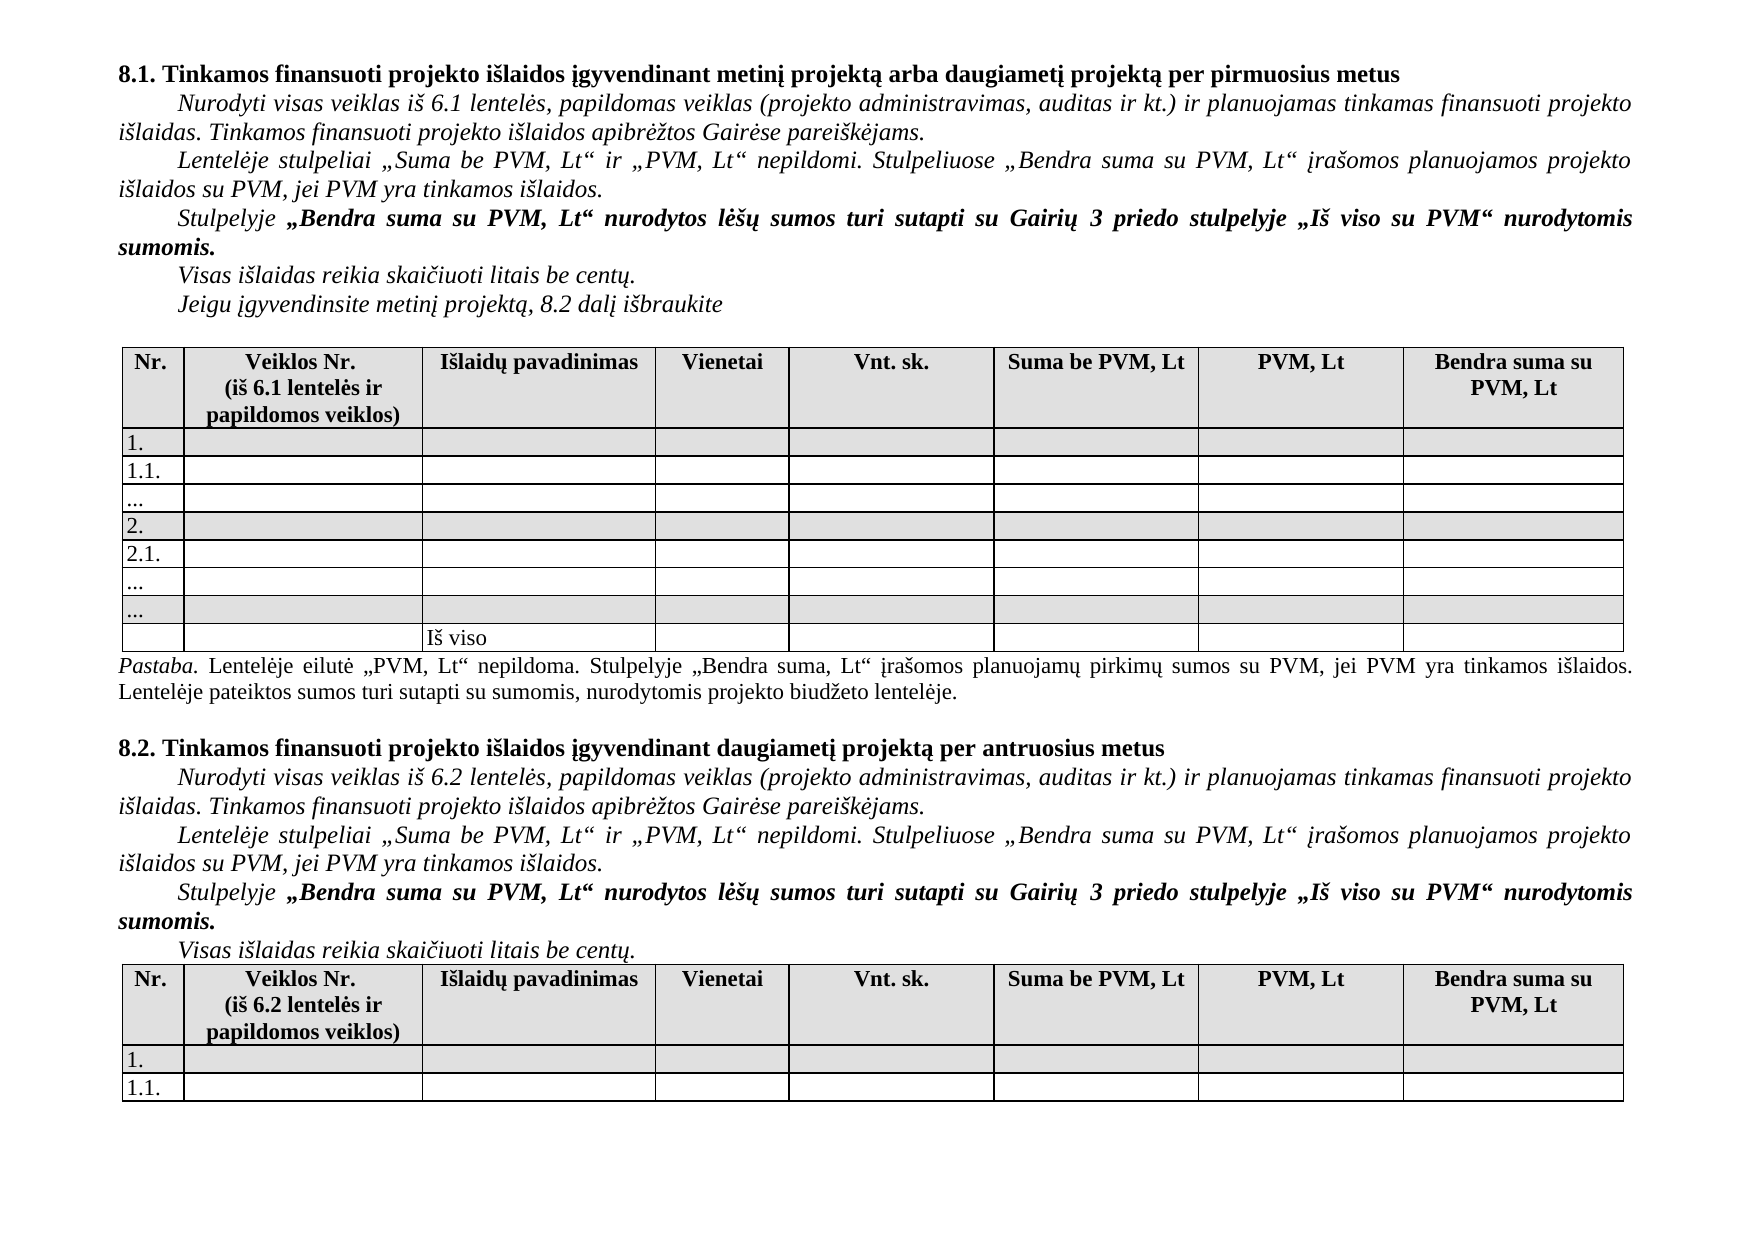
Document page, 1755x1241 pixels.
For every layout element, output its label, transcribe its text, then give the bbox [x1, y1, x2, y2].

table_cell [185, 429, 422, 455]
table_cell [185, 624, 422, 651]
table_cell [1404, 541, 1623, 567]
table_cell [1199, 596, 1403, 623]
table_cell 1.1. [123, 457, 183, 483]
table_cell 2.1. [123, 541, 183, 567]
table_cell ... [123, 596, 183, 623]
table_header Išlaidų pavadinimas [423, 348, 655, 427]
table_header Nr. [123, 965, 183, 1044]
table_cell [185, 1074, 422, 1100]
text Lentelėje stulpeliai „Suma be PVM, Lt“ ir „PVM, Lt“ nepildomi. Stulpeliuose „Bendra suma su PVM, Lt“ įrašomos planuojamos projekto išlaidos su PVM, jei PVM yra tinkamos išlaidos. [118, 820, 1636, 877]
table_cell [790, 541, 993, 567]
table_cell Iš viso [423, 624, 655, 651]
table_cell [1199, 457, 1403, 483]
table_header Veiklos Nr. (iš 6.1 lentelės ir papildomos veiklos) [185, 348, 422, 427]
table_header Vienetai [656, 965, 788, 1044]
table_cell [423, 513, 655, 539]
table_cell [656, 596, 788, 623]
table_header Suma be PVM, Lt [995, 348, 1198, 427]
table_cell [995, 1046, 1198, 1072]
table_cell [790, 596, 993, 623]
table_cell [1199, 429, 1403, 455]
table_cell [1404, 568, 1623, 595]
table_cell [1199, 624, 1403, 651]
table_cell [656, 568, 788, 595]
table_cell [995, 457, 1198, 483]
table_cell [1404, 485, 1623, 511]
text Visas išlaidas reikia skaičiuoti litais be centų. [118, 935, 1636, 963]
table_header Bendra suma su PVM, Lt [1404, 348, 1623, 427]
table_cell [656, 457, 788, 483]
text Nurodyti visas veiklas iš 6.2 lentelės, papildomas veiklas (projekto administravimas, auditas ir kt.) ir planuojamas tinkamas finansuoti projekto išlaidas. Tinkamos finansuoti projekto išlaidos apibrėžtos Gairėse pareiškėjams. [118, 762, 1636, 820]
table_cell [423, 596, 655, 623]
table_cell [995, 429, 1198, 455]
table_cell [995, 485, 1198, 511]
table_header Vienetai [656, 348, 788, 427]
table_cell [1404, 1074, 1623, 1100]
table_header Veiklos Nr. (iš 6.2 lentelės ir papildomos veiklos) [185, 965, 422, 1044]
table_cell 1. [123, 1046, 183, 1072]
table_cell [423, 541, 655, 567]
table_cell [1199, 541, 1403, 567]
table_header Suma be PVM, Lt [995, 965, 1198, 1044]
table_cell [1199, 1046, 1403, 1072]
table_cell [1199, 485, 1403, 511]
table_cell [790, 429, 993, 455]
table_cell 1. [123, 429, 183, 455]
table_cell 1.1. [123, 1074, 183, 1100]
text 8.1. Tinkamos finansuoti projekto išlaidos įgyvendinant metinį projektą arba daugiametį projektą per pirmuosius metus [118, 59, 1636, 88]
table_cell [1404, 457, 1623, 483]
table_cell [656, 429, 788, 455]
table_cell [423, 457, 655, 483]
table_cell [1404, 624, 1623, 651]
table_cell [656, 1046, 788, 1072]
table_header Bendra suma su PVM, Lt [1404, 965, 1623, 1044]
table_cell [790, 1046, 993, 1072]
table_cell [1404, 596, 1623, 623]
table_cell [995, 513, 1198, 539]
table_cell [995, 596, 1198, 623]
table_cell [995, 541, 1198, 567]
table_cell [423, 1046, 655, 1072]
table_cell [185, 568, 422, 595]
table_cell [423, 485, 655, 511]
text Lentelėje stulpeliai „Suma be PVM, Lt“ ir „PVM, Lt“ nepildomi. Stulpeliuose „Bendra suma su PVM, Lt“ įrašomos planuojamos projekto išlaidos su PVM, jei PVM yra tinkamos išlaidos. [118, 145, 1636, 203]
table_cell [656, 485, 788, 511]
table_header PVM, Lt [1199, 965, 1403, 1044]
text 8.2. Tinkamos finansuoti projekto išlaidos įgyvendinant daugiametį projektą per antruosius metus [118, 733, 1636, 762]
table_cell [185, 1046, 422, 1072]
table_cell [185, 541, 422, 567]
table_cell [123, 624, 183, 651]
table_cell [790, 568, 993, 595]
text Pastaba. Lentelėje eilutė „PVM, Lt“ nepildoma. Stulpelyje „Bendra suma, Lt“ įrašomos planuojamų pirkimų sumos su PVM, jei PVM yra tinkamos išlaidos. Lentelėje pateiktos sumos turi sutapti su sumomis, nurodytomis projekto biudžeto lentelėje. [118, 652, 1636, 705]
text Visas išlaidas reikia skaičiuoti litais be centų. [118, 260, 1636, 289]
table_cell [790, 485, 993, 511]
text Nurodyti visas veiklas iš 6.1 lentelės, papildomas veiklas (projekto administravimas, auditas ir kt.) ir planuojamas tinkamas finansuoti projekto išlaidas. Tinkamos finansuoti projekto išlaidos apibrėžtos Gairėse pareiškėjams. [118, 88, 1636, 145]
table_cell [995, 624, 1198, 651]
table_header Vnt. sk. [790, 965, 993, 1044]
table_cell [656, 1074, 788, 1100]
table_cell [1199, 568, 1403, 595]
table_header Išlaidų pavadinimas [423, 965, 655, 1044]
text Jeigu įgyvendinsite metinį projektą, 8.2 dalį išbraukite [118, 289, 1636, 318]
table_cell [1404, 429, 1623, 455]
table_cell [995, 568, 1198, 595]
table_header Nr. [123, 348, 183, 427]
table_header Vnt. sk. [790, 348, 993, 427]
table_cell 2. [123, 513, 183, 539]
table_cell [1404, 513, 1623, 539]
text Stulpelyje „Bendra suma su PVM, Lt“ nurodytos lėšų sumos turi sutapti su Gairių 3 priedo stulpelyje „Iš viso su PVM“ nurodytomis sumomis. [118, 877, 1636, 935]
table_cell [423, 1074, 655, 1100]
table_cell [656, 624, 788, 651]
text Stulpelyje „Bendra suma su PVM, Lt“ nurodytos lėšų sumos turi sutapti su Gairių 3 priedo stulpelyje „Iš viso su PVM“ nurodytomis sumomis. [118, 203, 1636, 260]
table_cell [790, 1074, 993, 1100]
table_cell [790, 624, 993, 651]
table_cell [1199, 513, 1403, 539]
table_cell ... [123, 568, 183, 595]
table_cell [423, 429, 655, 455]
table_cell [995, 1074, 1198, 1100]
table_cell [656, 541, 788, 567]
table_header PVM, Lt [1199, 348, 1403, 427]
table_cell [423, 568, 655, 595]
table_cell [185, 485, 422, 511]
table_cell [790, 457, 993, 483]
table_cell [656, 513, 788, 539]
table_cell ... [123, 485, 183, 511]
table_cell [1404, 1046, 1623, 1072]
table_cell [185, 596, 422, 623]
table_cell [185, 513, 422, 539]
table_cell [790, 513, 993, 539]
table_cell [185, 457, 422, 483]
table_cell [1199, 1074, 1403, 1100]
